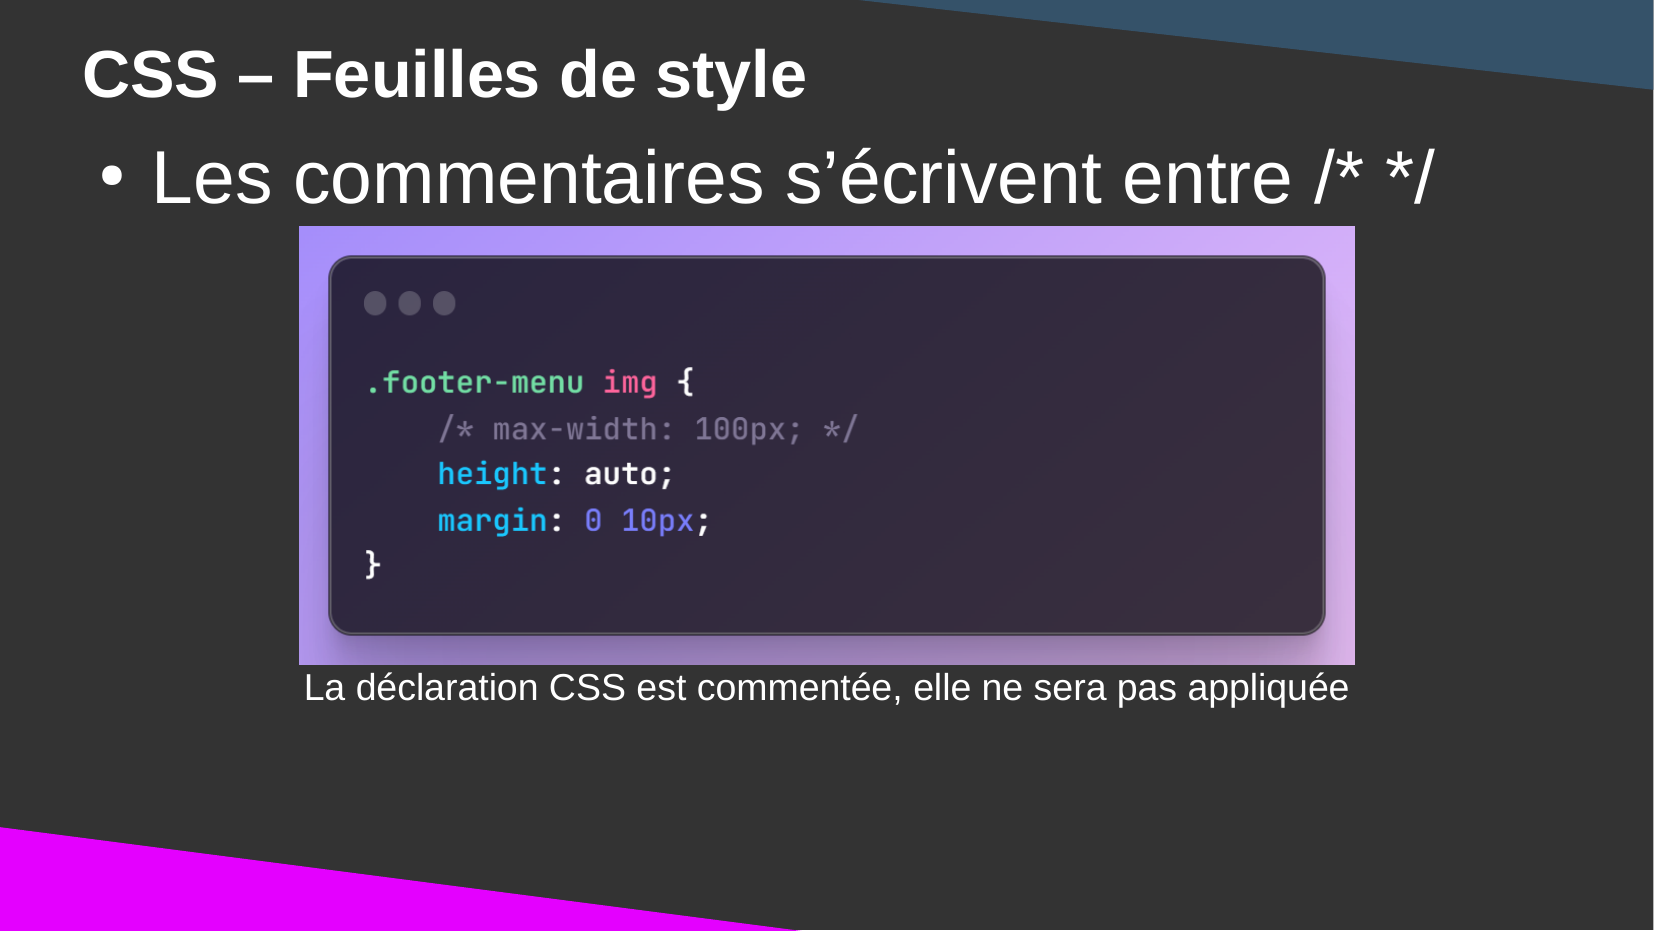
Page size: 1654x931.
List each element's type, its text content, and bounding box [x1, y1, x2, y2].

text_box [0, 827, 802, 931]
text_box La déclaration CSS est commentée, elle ne sera pas appliquée [258, 658, 1395, 758]
list Les commentaires s’écrivent entre /* */ [80, 135, 1605, 237]
picture [299, 226, 1355, 658]
title CSS – Feuilles de style [82, 37, 1571, 114]
text_box [858, 0, 1654, 90]
